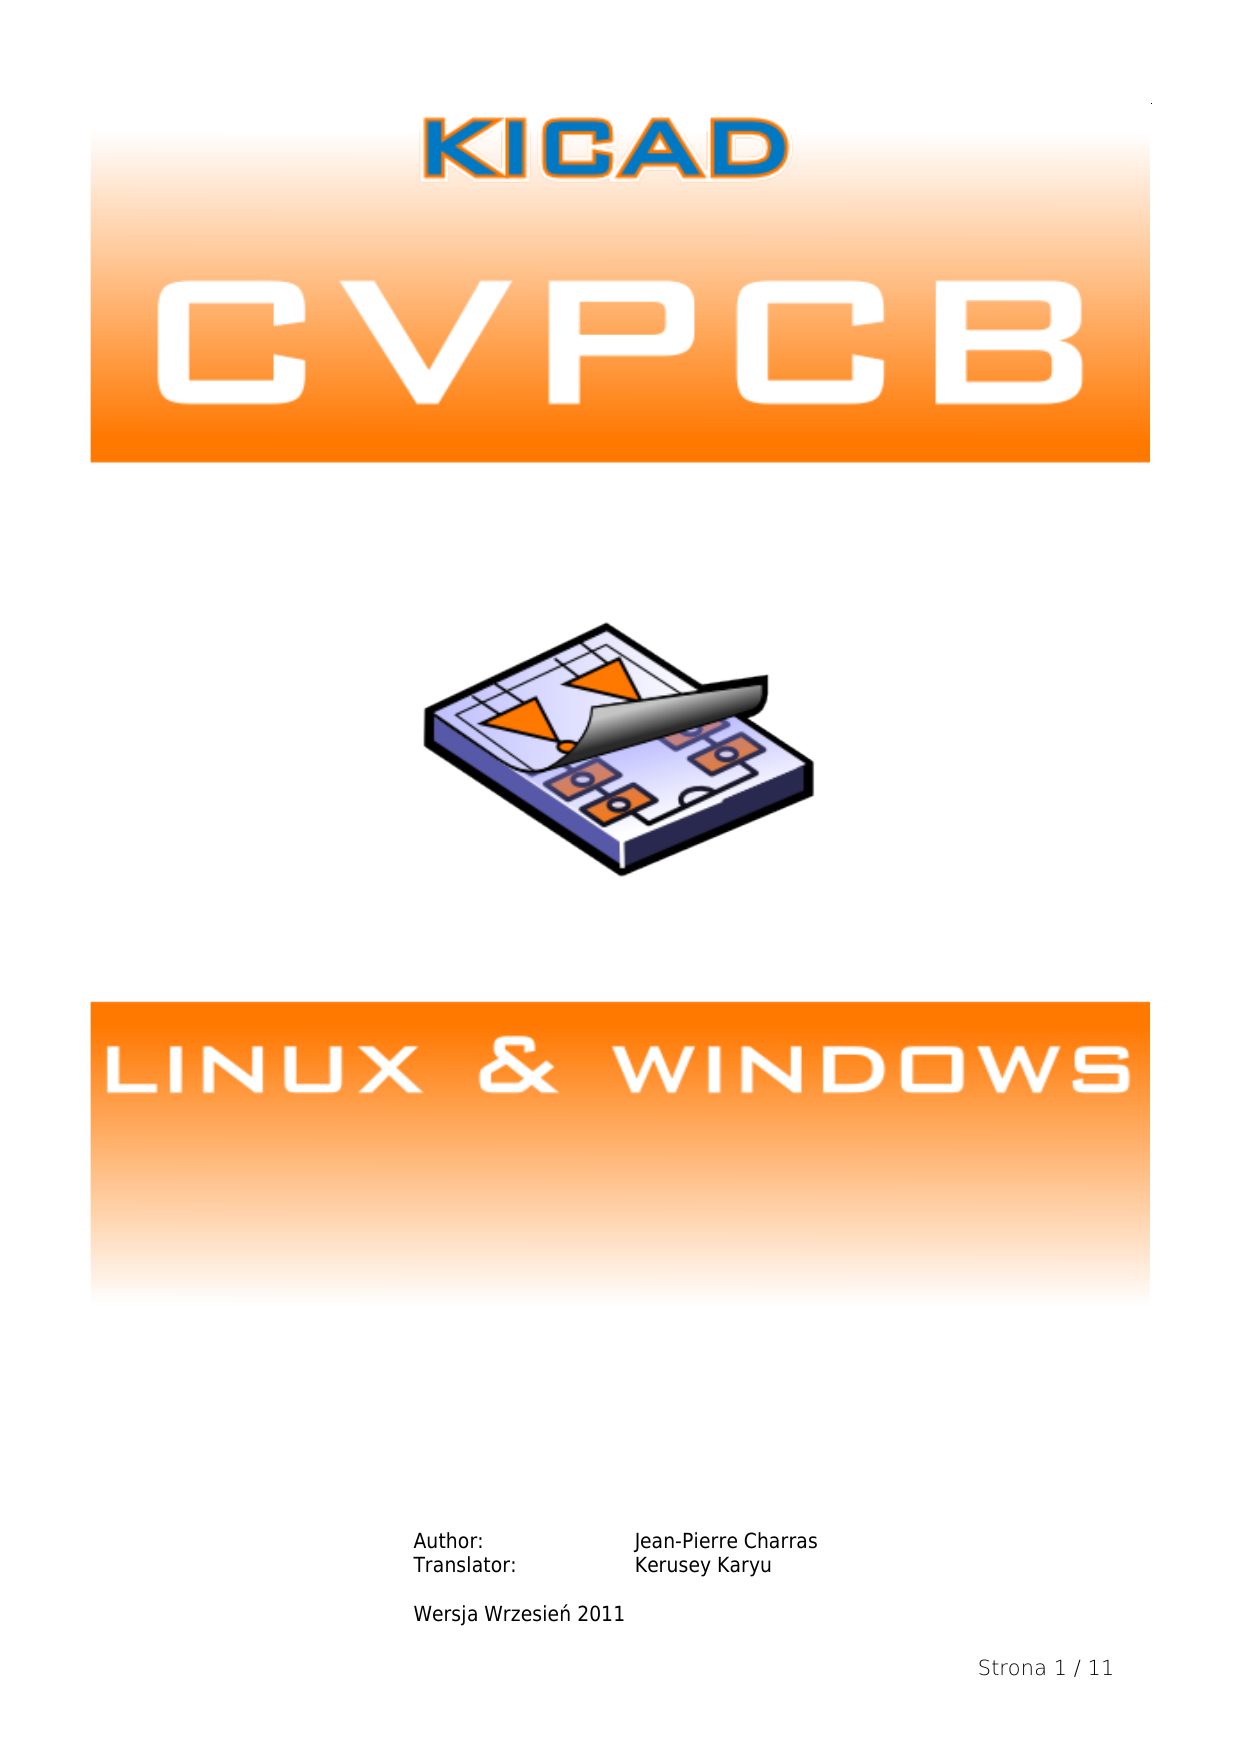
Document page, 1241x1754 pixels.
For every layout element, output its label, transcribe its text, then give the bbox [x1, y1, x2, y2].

text Translator: Kerusey Karyu [266, 1553, 1152, 1577]
text Wersja Wrzesień 2011 [266, 1602, 1152, 1626]
picture [90, 75, 1150, 1356]
text Author: Jean-Pierre Charras [266, 1528, 1152, 1553]
